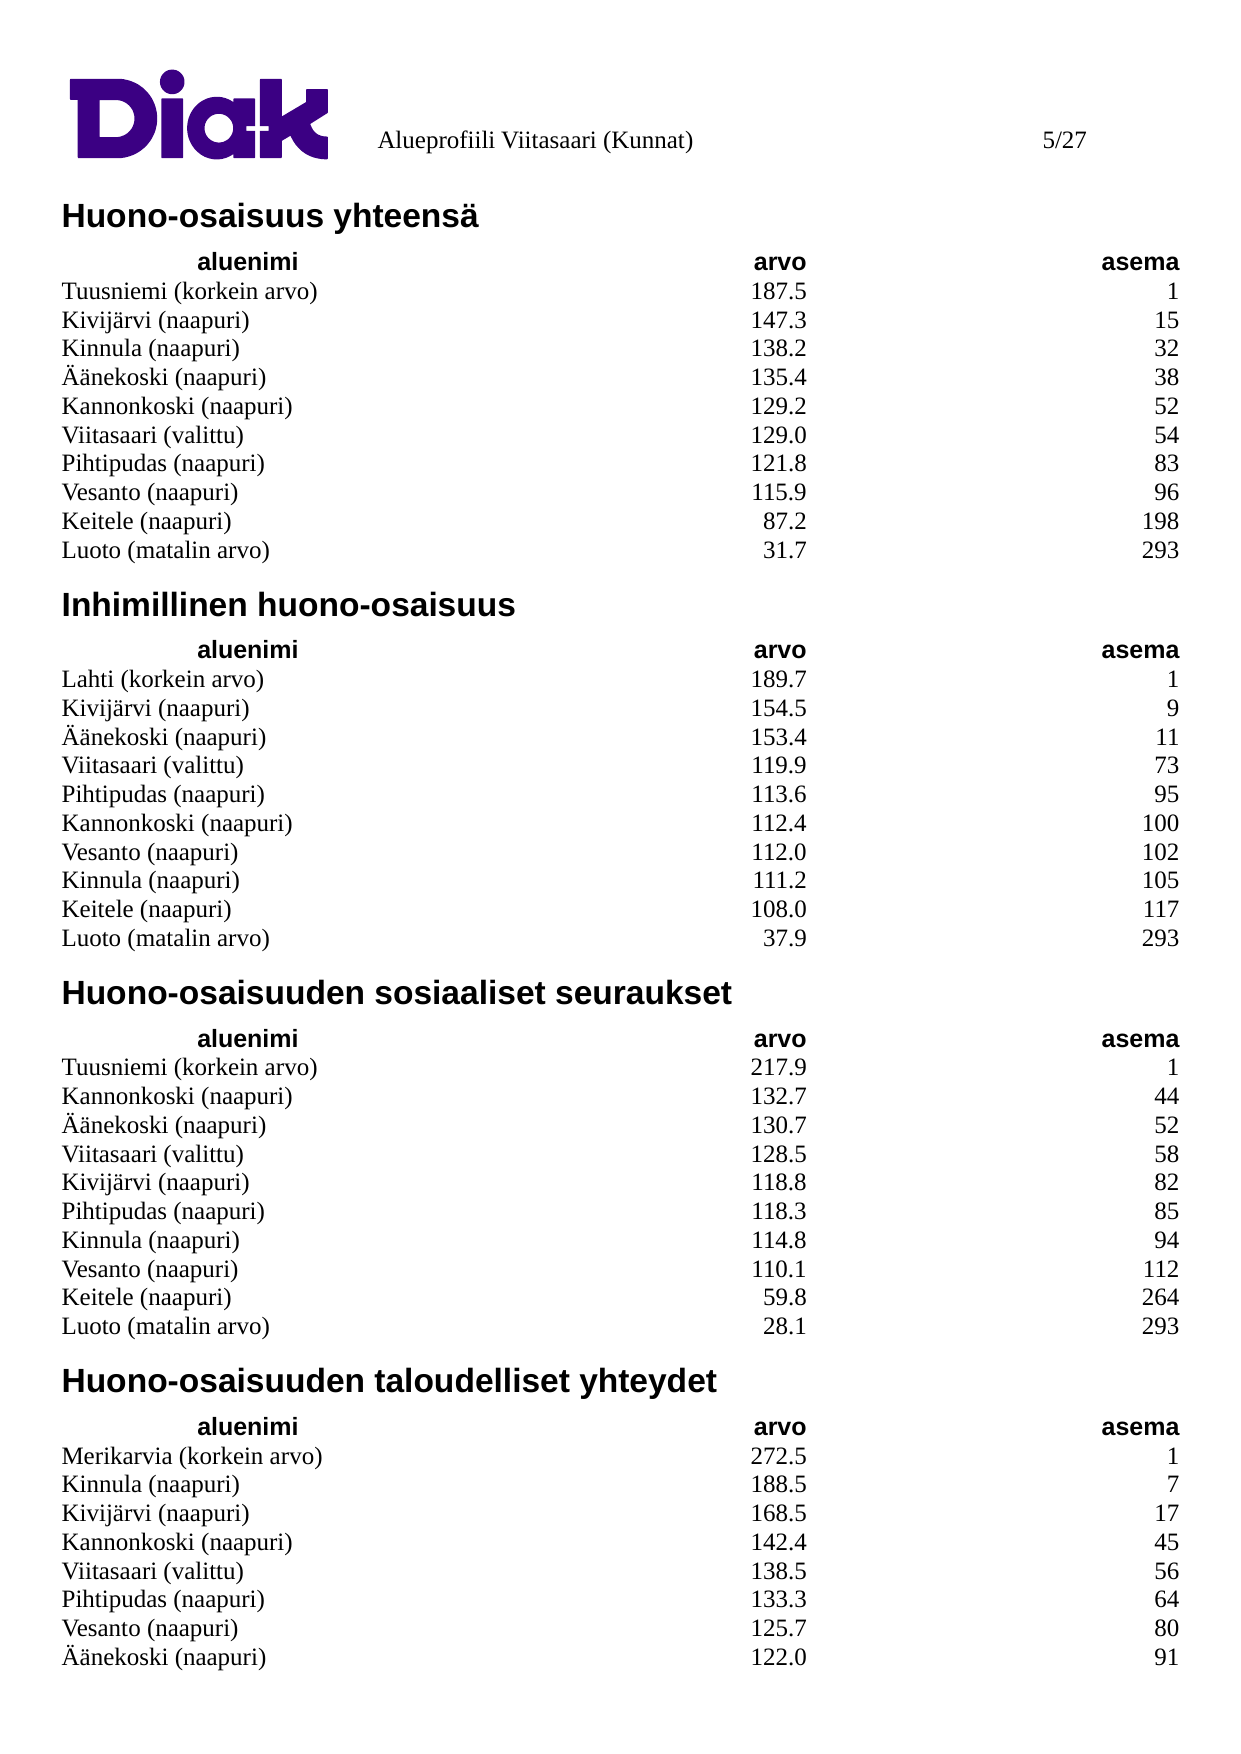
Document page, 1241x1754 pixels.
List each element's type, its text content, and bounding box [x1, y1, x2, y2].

table_cell 96 [806, 477, 1179, 506]
table_cell 28.1 [434, 1311, 806, 1340]
table_cell 168.5 [434, 1498, 806, 1527]
table_cell Kannonkoski (naapuri) [61, 808, 434, 837]
table_cell 293 [806, 923, 1179, 952]
table_cell Äänekoski (naapuri) [61, 1642, 434, 1671]
table_cell 154.5 [434, 693, 806, 722]
table_cell Viitasaari (valittu) [61, 1556, 434, 1584]
table_cell 112.4 [434, 808, 806, 837]
table_cell 82 [806, 1168, 1179, 1196]
table_cell 94 [806, 1225, 1179, 1254]
table_cell 121.8 [434, 449, 806, 477]
table_cell Vesanto (naapuri) [61, 1613, 434, 1642]
table_cell 31.7 [434, 535, 806, 563]
table_cell 52 [806, 1110, 1179, 1139]
table_header arvo [434, 1412, 806, 1441]
table_cell 153.4 [434, 722, 806, 751]
table_header asema [806, 1412, 1179, 1441]
table_header aluenimi [61, 636, 434, 664]
table_header asema [806, 636, 1179, 664]
table_cell 95 [806, 779, 1179, 808]
table_cell 198 [806, 506, 1179, 535]
table_cell 272.5 [434, 1441, 806, 1469]
table_cell 130.7 [434, 1110, 806, 1139]
table_cell Vesanto (naapuri) [61, 1254, 434, 1282]
table_cell 56 [806, 1556, 1179, 1584]
table_cell 113.6 [434, 779, 806, 808]
table_cell 110.1 [434, 1254, 806, 1282]
table_cell Pihtipudas (naapuri) [61, 449, 434, 477]
table_header arvo [434, 636, 806, 664]
table_cell 44 [806, 1081, 1179, 1110]
table_cell 11 [806, 722, 1179, 751]
table_cell 119.9 [434, 751, 806, 779]
table_cell 38 [806, 362, 1179, 391]
table_cell 122.0 [434, 1642, 806, 1671]
subtitle Huono-osaisuus yhteensä [61, 196, 1179, 235]
table_cell 133.3 [434, 1585, 806, 1613]
table_cell 37.9 [434, 923, 806, 952]
table_cell Tuusniemi (korkein arvo) [61, 1053, 434, 1081]
table_cell Kinnula (naapuri) [61, 1470, 434, 1498]
table_header aluenimi [61, 1412, 434, 1441]
table_cell 73 [806, 751, 1179, 779]
table_cell Pihtipudas (naapuri) [61, 779, 434, 808]
table_cell 129.0 [434, 420, 806, 448]
table_cell 1 [806, 1441, 1179, 1469]
table_cell Kinnula (naapuri) [61, 334, 434, 362]
table_cell Kannonkoski (naapuri) [61, 391, 434, 420]
table_cell 189.7 [434, 664, 806, 693]
table_cell 45 [806, 1527, 1179, 1556]
subtitle Inhimillinen huono-osaisuus [61, 584, 1179, 623]
table_cell Luoto (matalin arvo) [61, 535, 434, 563]
table_header asema [806, 1024, 1179, 1052]
table_cell 114.8 [434, 1225, 806, 1254]
table_cell 102 [806, 837, 1179, 866]
table_cell 15 [806, 305, 1179, 333]
table_cell 32 [806, 334, 1179, 362]
table_cell Luoto (matalin arvo) [61, 923, 434, 952]
subtitle Huono-osaisuuden taloudelliset yhteydet [61, 1361, 1179, 1399]
table_cell 138.5 [434, 1556, 806, 1584]
table_cell 217.9 [434, 1053, 806, 1081]
table_cell Viitasaari (valittu) [61, 1139, 434, 1167]
table_cell 264 [806, 1283, 1179, 1311]
table_cell 112.0 [434, 837, 806, 866]
table_cell 108.0 [434, 894, 806, 923]
table_cell 138.2 [434, 334, 806, 362]
table_header asema [806, 247, 1179, 276]
table_cell 293 [806, 535, 1179, 563]
table_cell Kannonkoski (naapuri) [61, 1081, 434, 1110]
table_cell 188.5 [434, 1470, 806, 1498]
table_cell 64 [806, 1585, 1179, 1613]
table_cell 80 [806, 1613, 1179, 1642]
table_cell 54 [806, 420, 1179, 448]
table_header aluenimi [61, 1024, 434, 1052]
table_cell Äänekoski (naapuri) [61, 1110, 434, 1139]
table_cell Vesanto (naapuri) [61, 477, 434, 506]
table_cell Tuusniemi (korkein arvo) [61, 276, 434, 305]
table_cell Kivijärvi (naapuri) [61, 305, 434, 333]
table_cell 118.8 [434, 1168, 806, 1196]
table_cell Luoto (matalin arvo) [61, 1311, 434, 1340]
table_cell 17 [806, 1498, 1179, 1527]
table_header arvo [434, 1024, 806, 1052]
table_cell 91 [806, 1642, 1179, 1671]
table_cell 147.3 [434, 305, 806, 333]
table_cell 1 [806, 276, 1179, 305]
table_cell 129.2 [434, 391, 806, 420]
table_cell 83 [806, 449, 1179, 477]
table_cell Keitele (naapuri) [61, 894, 434, 923]
table_cell 135.4 [434, 362, 806, 391]
table_cell 87.2 [434, 506, 806, 535]
table_cell 1 [806, 1053, 1179, 1081]
table_cell 125.7 [434, 1613, 806, 1642]
table_cell Kannonkoski (naapuri) [61, 1527, 434, 1556]
table_cell 118.3 [434, 1196, 806, 1225]
table_cell Kivijärvi (naapuri) [61, 693, 434, 722]
table_cell 132.7 [434, 1081, 806, 1110]
table_cell Keitele (naapuri) [61, 506, 434, 535]
table_cell Viitasaari (valittu) [61, 751, 434, 779]
table_cell Kinnula (naapuri) [61, 1225, 434, 1254]
table_cell Äänekoski (naapuri) [61, 722, 434, 751]
table_cell 59.8 [434, 1283, 806, 1311]
table_cell 100 [806, 808, 1179, 837]
table_cell 7 [806, 1470, 1179, 1498]
table_cell Kinnula (naapuri) [61, 866, 434, 894]
table_cell 142.4 [434, 1527, 806, 1556]
table_cell Äänekoski (naapuri) [61, 362, 434, 391]
table_cell 85 [806, 1196, 1179, 1225]
table_header aluenimi [61, 247, 434, 276]
table_cell Merikarvia (korkein arvo) [61, 1441, 434, 1469]
table_cell 111.2 [434, 866, 806, 894]
table_cell Pihtipudas (naapuri) [61, 1196, 434, 1225]
table_cell Keitele (naapuri) [61, 1283, 434, 1311]
table_cell Vesanto (naapuri) [61, 837, 434, 866]
subtitle Huono-osaisuuden sosiaaliset seuraukset [61, 973, 1179, 1011]
table_cell 117 [806, 894, 1179, 923]
table_cell 52 [806, 391, 1179, 420]
table_cell Kivijärvi (naapuri) [61, 1498, 434, 1527]
table_cell 105 [806, 866, 1179, 894]
table_cell 1 [806, 664, 1179, 693]
table_cell Pihtipudas (naapuri) [61, 1585, 434, 1613]
table_cell Viitasaari (valittu) [61, 420, 434, 448]
table_cell 187.5 [434, 276, 806, 305]
table_cell 9 [806, 693, 1179, 722]
table_header arvo [434, 247, 806, 276]
table_cell 293 [806, 1311, 1179, 1340]
table_cell Lahti (korkein arvo) [61, 664, 434, 693]
table_cell 128.5 [434, 1139, 806, 1167]
table_cell Kivijärvi (naapuri) [61, 1168, 434, 1196]
table_cell 115.9 [434, 477, 806, 506]
table_cell 112 [806, 1254, 1179, 1282]
table_cell 58 [806, 1139, 1179, 1167]
